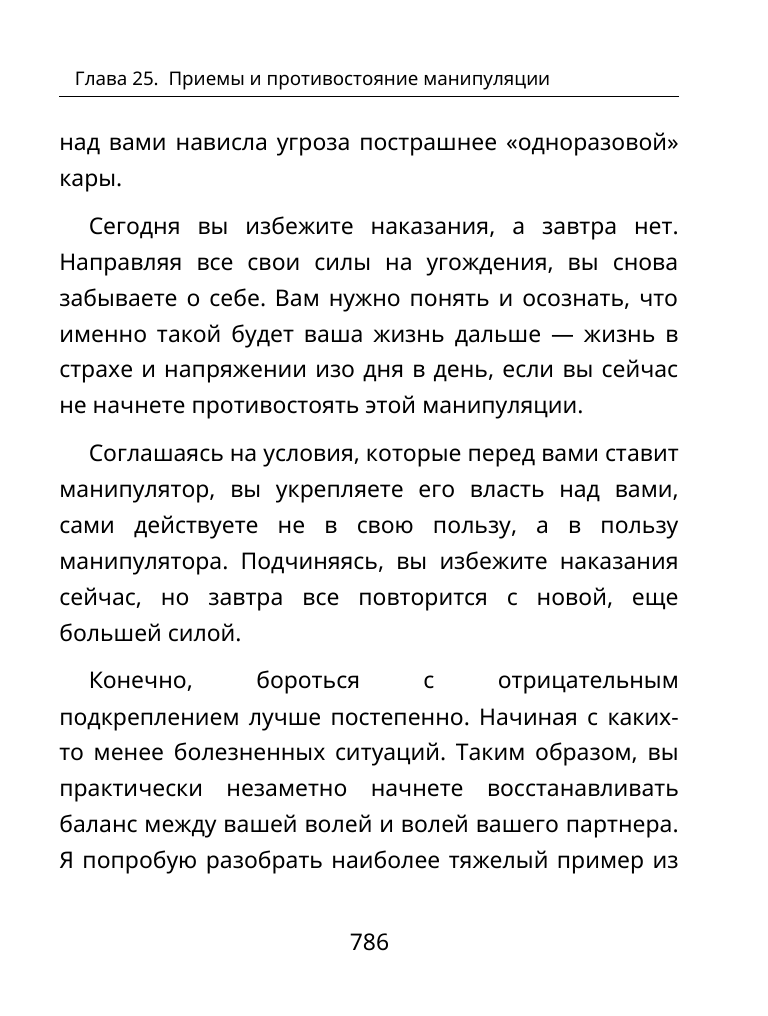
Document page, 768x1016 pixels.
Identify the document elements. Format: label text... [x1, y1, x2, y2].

text Соглашаясь на условия, которые перед вами ставит манипулятор, вы укрепляете его власть над вами, сами действуете не в свою пользу, а в пользу манипулятора. Подчиняясь, вы избежите наказания сейчас, но завтра все повторится с новой, еще большей силой. [59, 437, 679, 648]
text над вами нависла угроза пострашнее «одноразовой» кары. [59, 126, 679, 193]
text Сегодня вы избежите наказания, а завтра нет. Направляя все свои силы на угождения, вы снова забываете о себе. Вам нужно понять и осознать, что именно такой будет ваша жизнь дальше — жизнь в страхе и напряжении изо дня в день, если вы сейчас не начнете противостоять этой манипуляции. [59, 210, 679, 421]
text Конечно, бороться с отрицательным подкреплением лучше постепенно. Начиная с каких-то менее болезненных ситуаций. Таким образом, вы практически незаметно начнете восстанавливать баланс между вашей волей и волей вашего партнера. Я попробую разобрать наиболее тяжелый пример из [59, 664, 679, 875]
